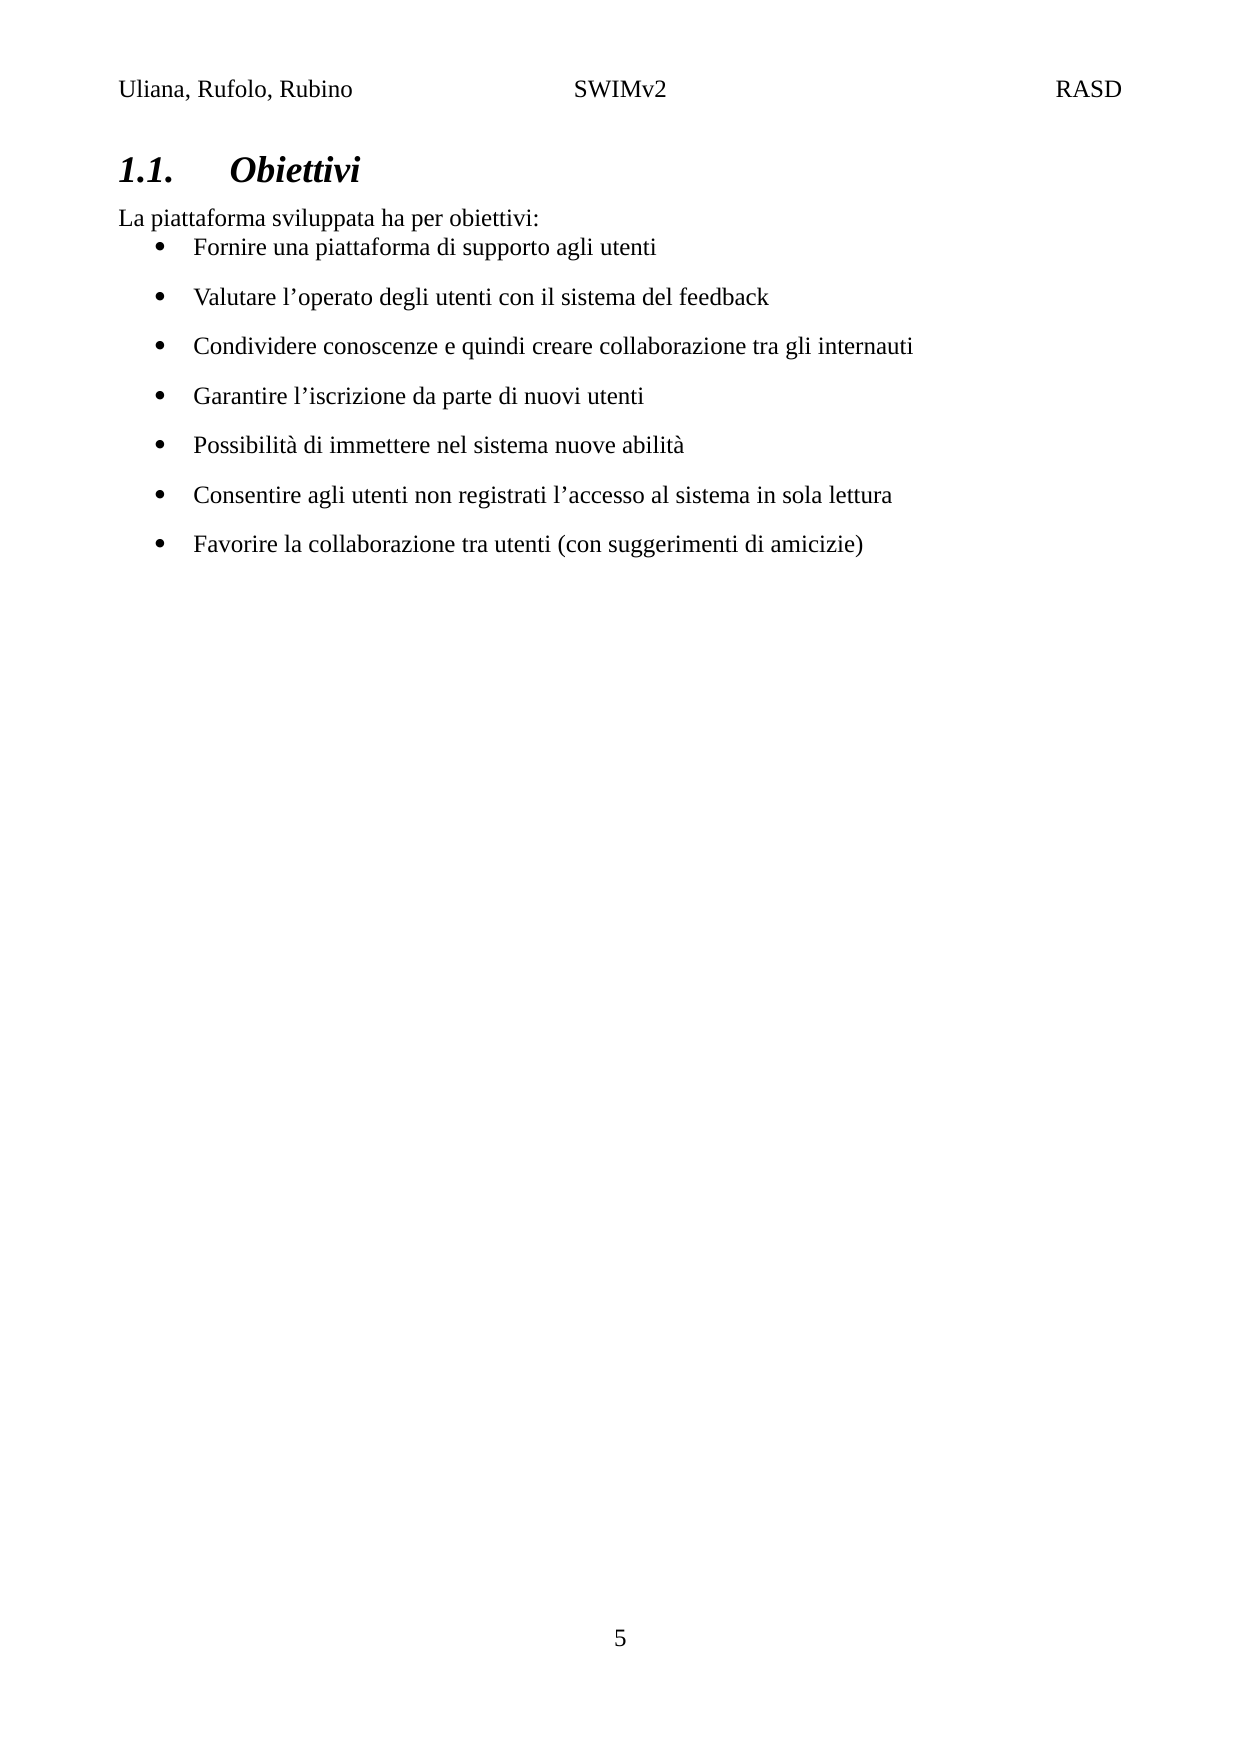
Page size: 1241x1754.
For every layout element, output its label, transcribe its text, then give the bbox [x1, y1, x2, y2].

list Possibilità di immettere nel sistema nuove abilità [156, 430, 1122, 459]
list Favorire la collaborazione tra utenti (con suggerimenti di amicizie) [156, 529, 1122, 558]
list Condividere conoscenze e quindi creare collaborazione tra gli internauti [156, 331, 1122, 360]
subtitle Obiettivi [118, 148, 1122, 191]
list Garantire l’iscrizione da parte di nuovi utenti [156, 381, 1122, 409]
list Consentire agli utenti non registrati l’accesso al sistema in sola lettura [156, 480, 1122, 509]
text La piattaforma sviluppata ha per obiettivi: [118, 203, 1122, 232]
list Valutare l’operato degli utenti con il sistema del feedback [156, 282, 1122, 310]
list Fornire una piattaforma di supporto agli utenti [156, 232, 1122, 261]
